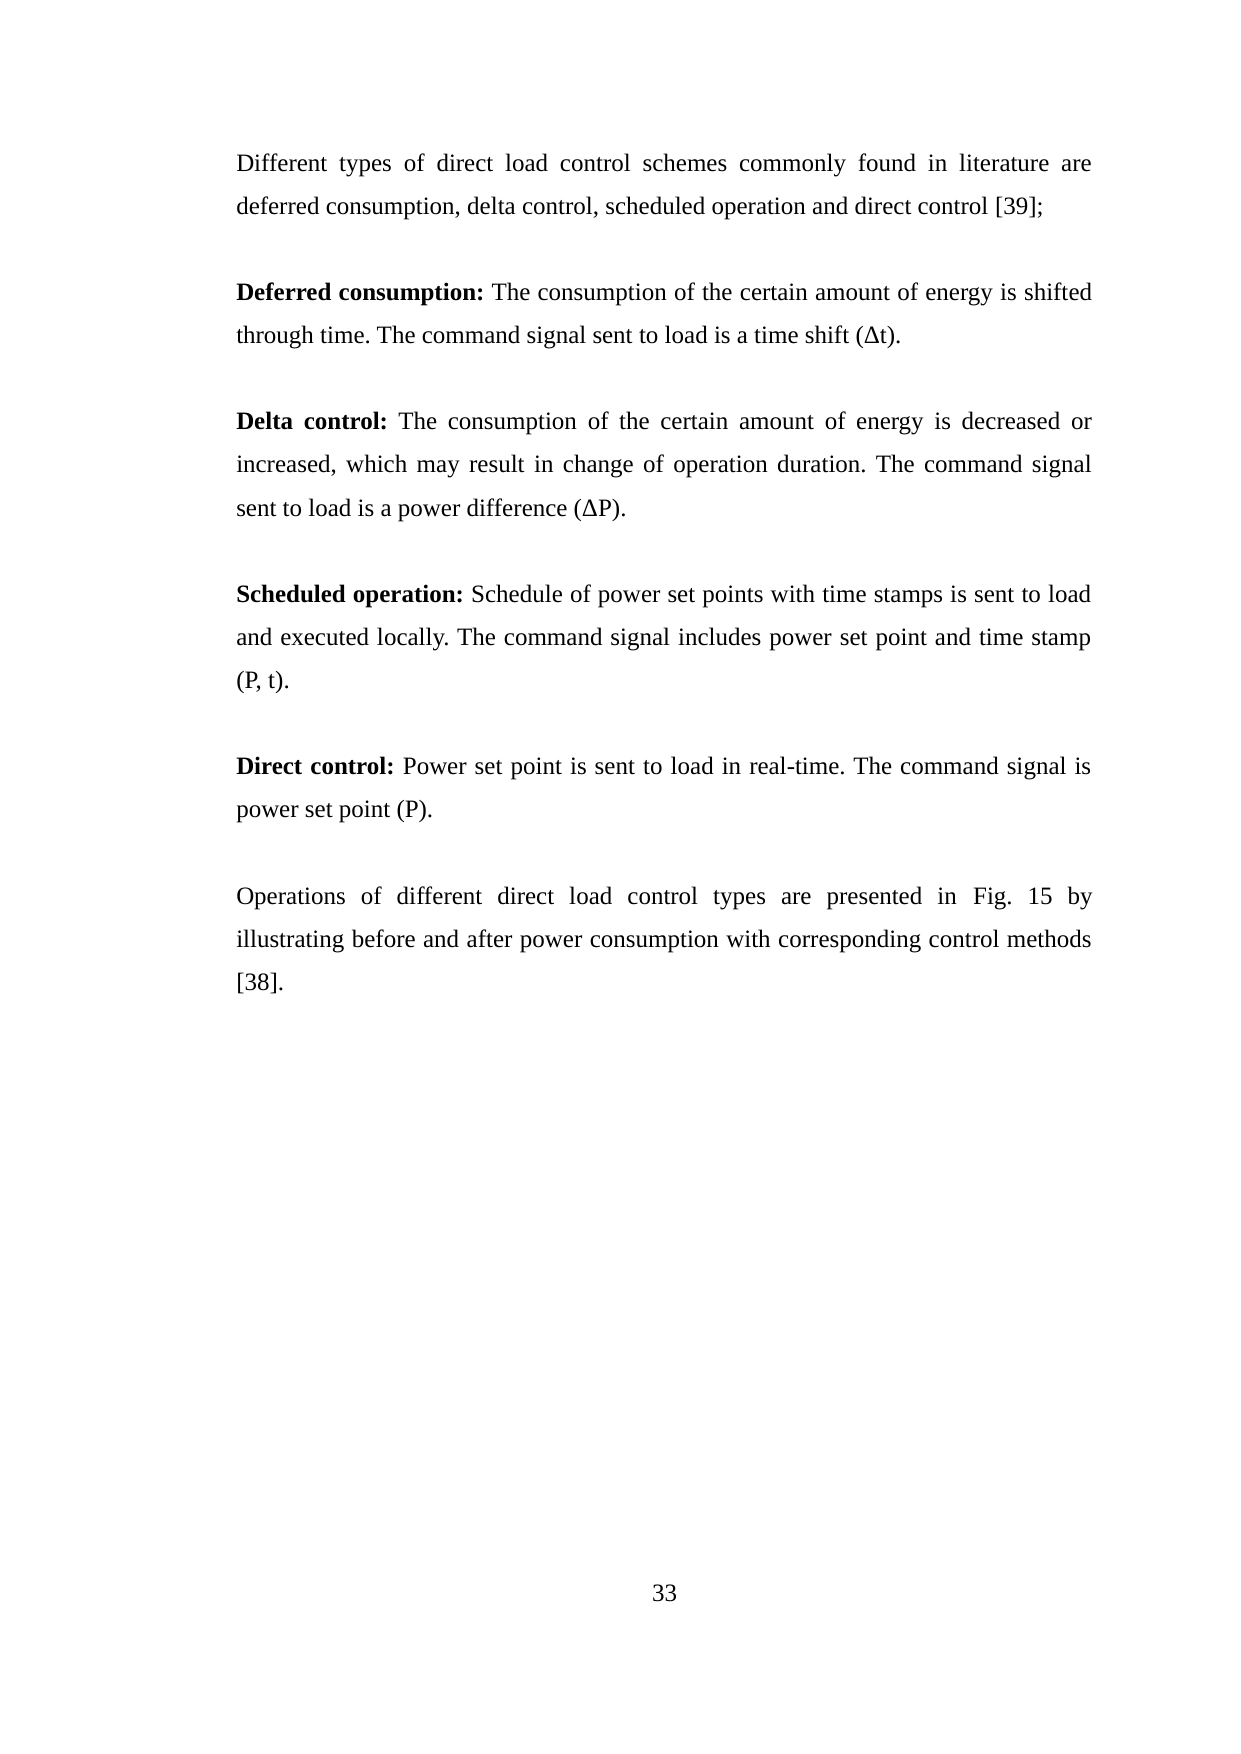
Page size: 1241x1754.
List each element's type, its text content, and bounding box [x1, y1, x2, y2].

text Scheduled operation: Schedule of power set points with time stamps is sent to load and executed locally. The command signal includes power set point and time stamp (P, t). [236, 579, 1093, 694]
text Different types of direct load control schemes commonly found in literature are deferred consumption, delta control, scheduled operation and direct control [39]; [236, 148, 1093, 219]
text Delta control: The consumption of the certain amount of energy is decreased or increased, which may result in change of operation duration. The command signal sent to load is a power difference (ΔP). [236, 406, 1093, 521]
text Operations of different direct load control types are presented in Fig. 15 by illustrating before and after power consumption with corresponding control methods [38]. [236, 881, 1093, 996]
text Direct control: Power set point is sent to load in real-time. The command signal is power set point (P). [236, 751, 1093, 823]
text Deferred consumption: The consumption of the certain amount of energy is shifted through time. The command signal sent to load is a time shift (Δt). [236, 277, 1093, 349]
